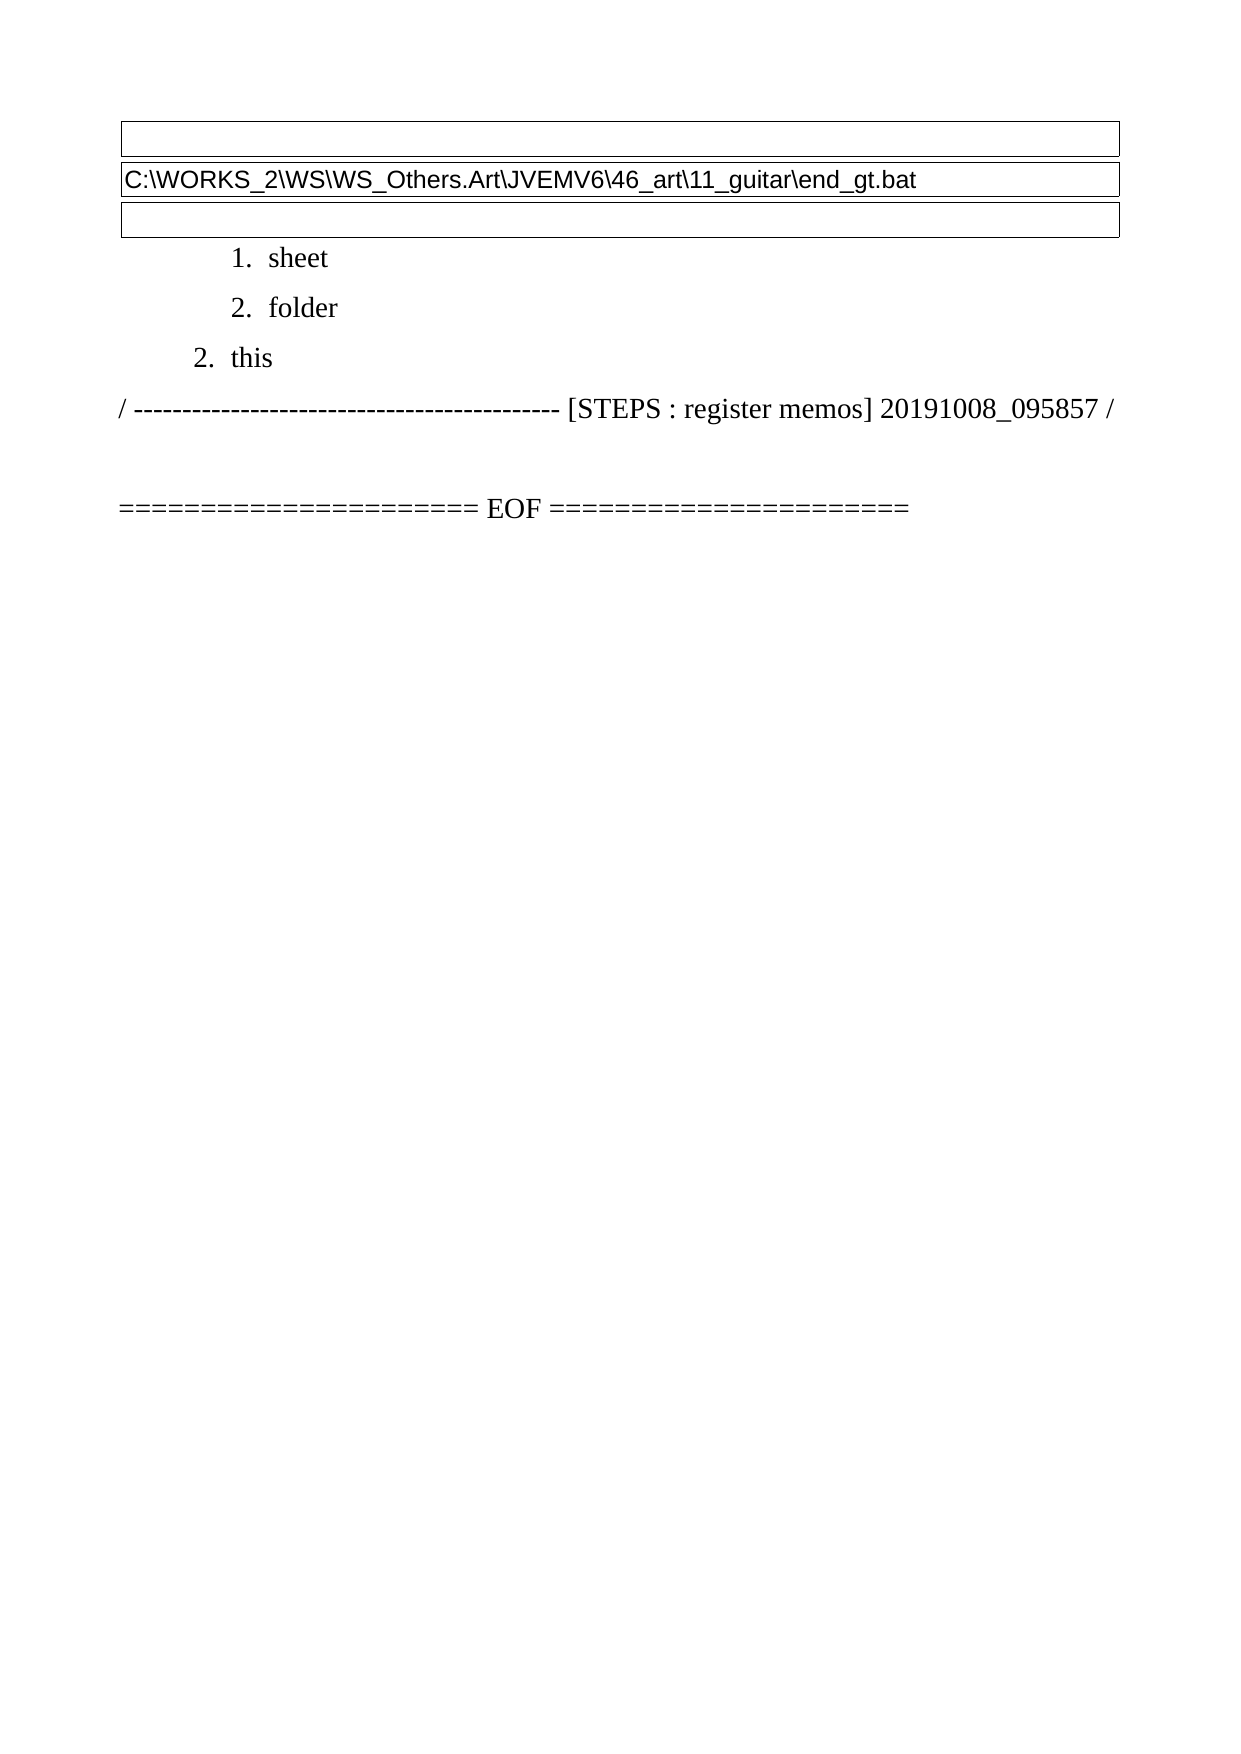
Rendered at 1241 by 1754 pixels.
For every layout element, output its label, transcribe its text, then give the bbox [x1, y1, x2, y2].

list sheet [231, 240, 1122, 273]
list this [193, 341, 1122, 374]
table_cell [118, 199, 1122, 240]
table_cell C:\WORKS_2\WS\WS_Others.Art\JVEMV6\46_art\11_guitar\end_gt.bat [118, 159, 1122, 199]
table_cell [118, 118, 1122, 159]
list folder [231, 290, 1122, 324]
text / -------------------------------------------- [STEPS : register memos] 20191008_095857 / [118, 391, 1122, 424]
text ====================== EOF ====================== [118, 492, 1122, 525]
